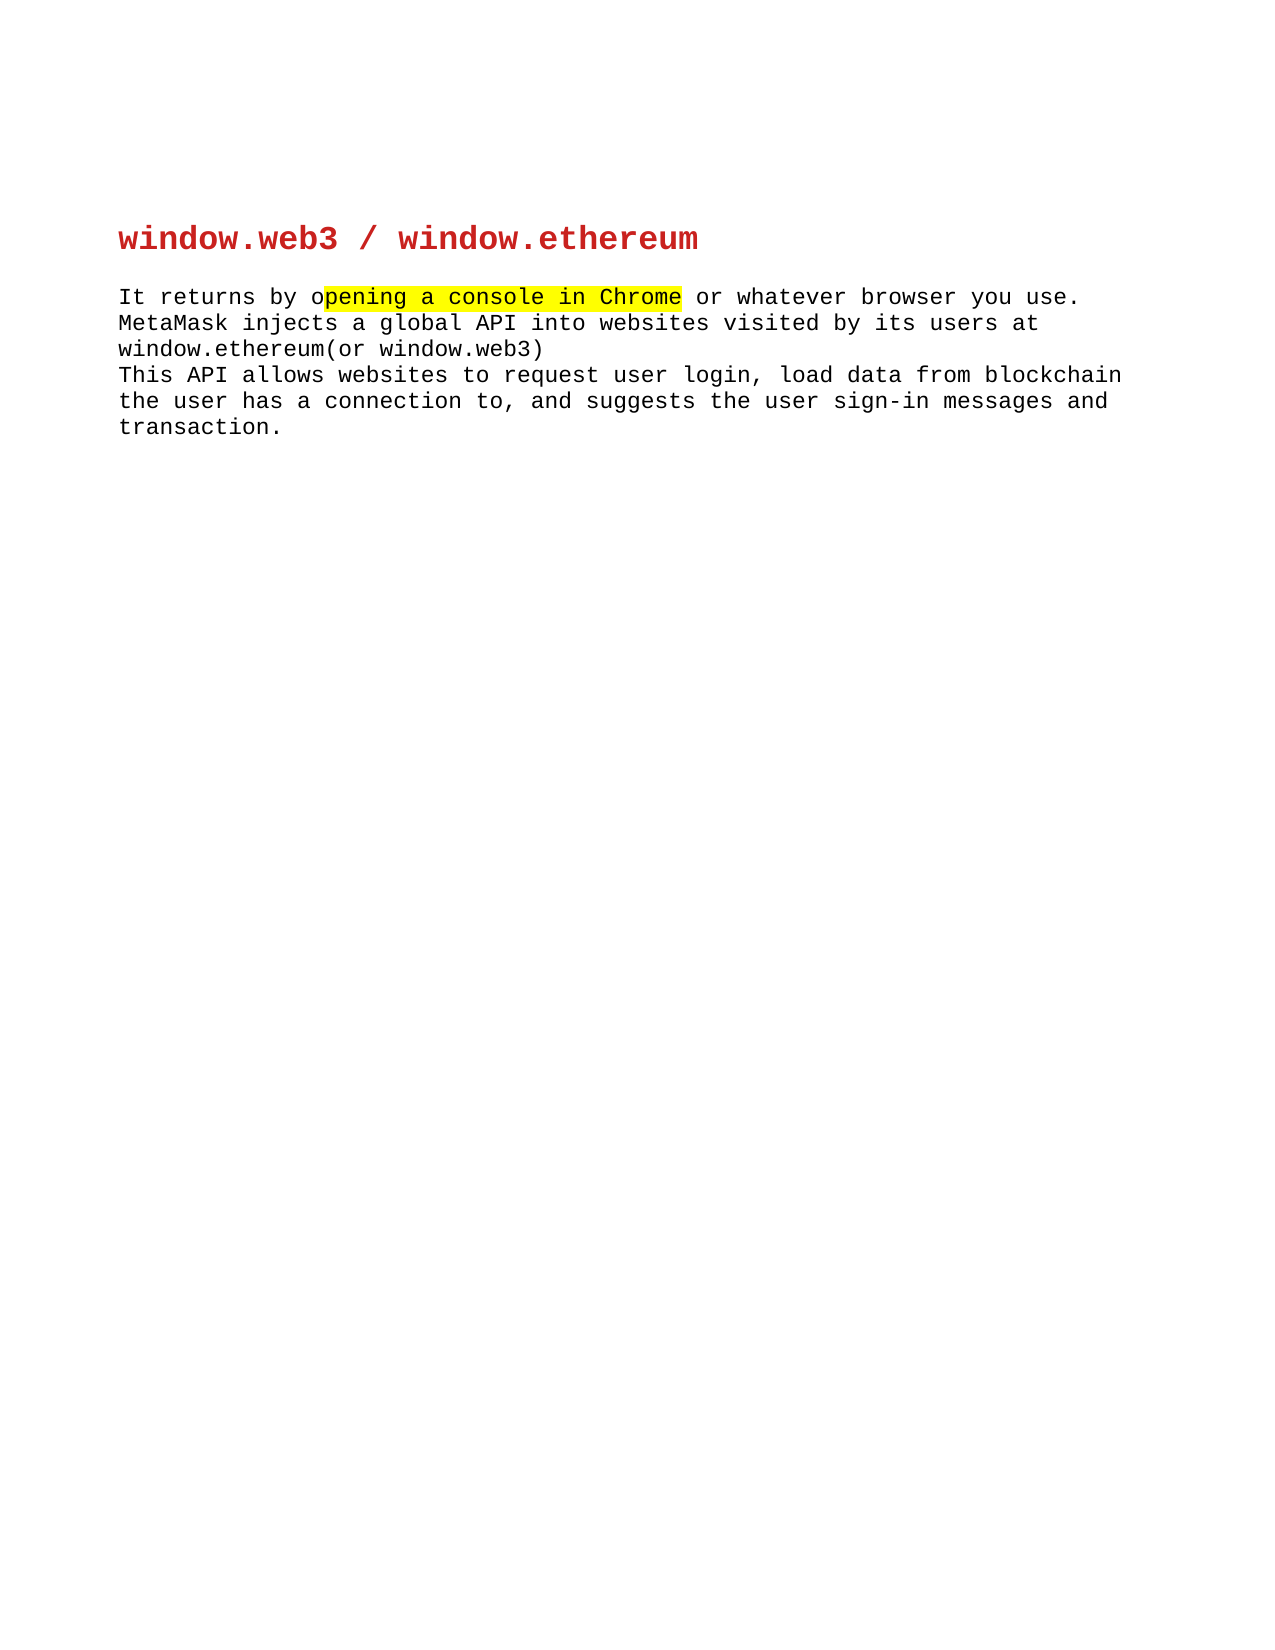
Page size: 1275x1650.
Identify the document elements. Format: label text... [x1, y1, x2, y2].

text MetaMask injects a global API into websites visited by its users at window.ethereum(or window.web3) [118, 312, 1157, 363]
text This API allows websites to request user login, load data from blockchain the user has a connection to, and suggests the user sign-in messages and transaction. [118, 363, 1157, 441]
text window.web3 / window.ethereum [118, 222, 1157, 260]
text It returns by opening a console in Chrome or whatever browser you use. [118, 286, 1157, 312]
